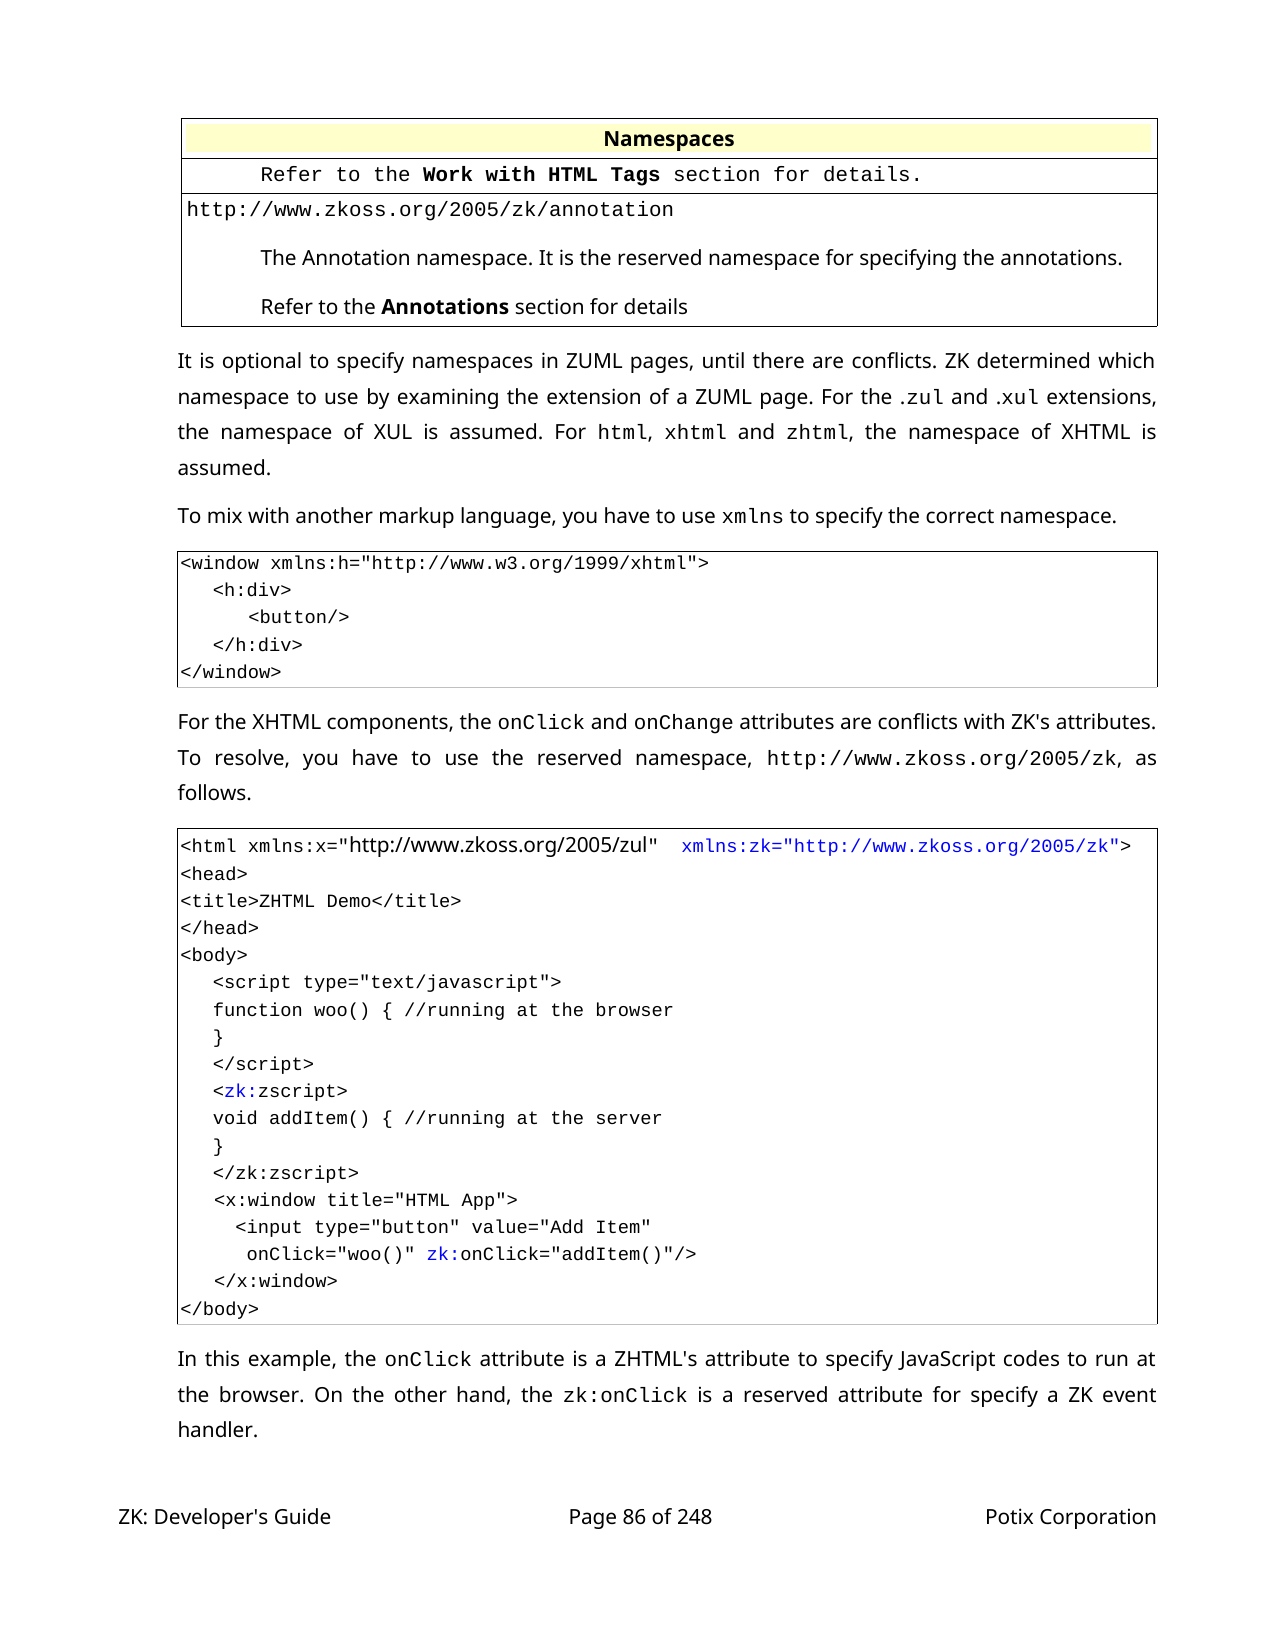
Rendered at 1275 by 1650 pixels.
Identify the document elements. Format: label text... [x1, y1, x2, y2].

text <button/> [178, 605, 1157, 629]
text <title>ZHTML Demo</title> [178, 889, 1157, 913]
text </window> [178, 659, 1157, 687]
text <zk:zscript> [178, 1079, 1157, 1103]
text <window xmlns:h="http://www.w3.org/1999/xhtml"> [178, 552, 1157, 575]
text function woo() { //running at the browser [178, 997, 1157, 1022]
text <html xmlns:x="http://www.zkoss.org/2005/zul" xmlns:zk="http://www.zkoss.org/2005/zk"> [178, 829, 1157, 859]
text <head> [178, 862, 1157, 886]
text For the XHTML components, the onClick and onChange attributes are conflicts with ZK's attributes. To resolve, you have to use the reserved namespace, http://www.zkoss.org/2005/zk, as follows. [177, 707, 1157, 807]
text <h:div> [178, 578, 1157, 602]
text } [178, 1133, 1157, 1158]
table_cell http://www.zkoss.org/2005/zk/annotation The Annotation namespace. It is the reserved namespace for specifying the annotations. Refer to the Annotations section for details [182, 194, 1157, 326]
text </zk:zscript> [178, 1161, 1157, 1185]
text </h:div> [178, 632, 1157, 657]
text </body> [178, 1297, 1157, 1324]
text } [178, 1025, 1157, 1049]
text In this example, the onClick attribute is a ZHTML's attribute to specify JavaScript codes to run at the browser. On the other hand, the zk:onClick is a reserved attribute for specify a ZK event handler. [177, 1344, 1157, 1444]
text void addItem() { //running at the server [178, 1106, 1157, 1131]
text </x:window> [178, 1269, 1157, 1294]
text <body> [178, 943, 1157, 967]
text onClick="woo()" zk:onClick="addItem()"/> [178, 1242, 1157, 1266]
text </head> [178, 916, 1157, 940]
text <script type="text/javascript"> [178, 970, 1157, 994]
text It is optional to specify namespaces in ZUML pages, until there are conflicts. ZK determined which namespace to use by examining the extension of a ZUML page. For the .zul and .xul extensions, the namespace of XUL is assumed. For html, xhtml and zhtml, the namespace of XHTML is assumed. [177, 347, 1157, 481]
text <x:window title="HTML App"> [178, 1188, 1157, 1212]
text </script> [178, 1052, 1157, 1076]
table_cell Refer to the Work with HTML Tags section for details. [182, 159, 1157, 193]
table_header Namespaces [182, 119, 1157, 158]
text <input type="button" value="Add Item" [178, 1215, 1157, 1239]
text To mix with another markup language, you have to use xmlns to specify the correct namespace. [177, 502, 1157, 530]
